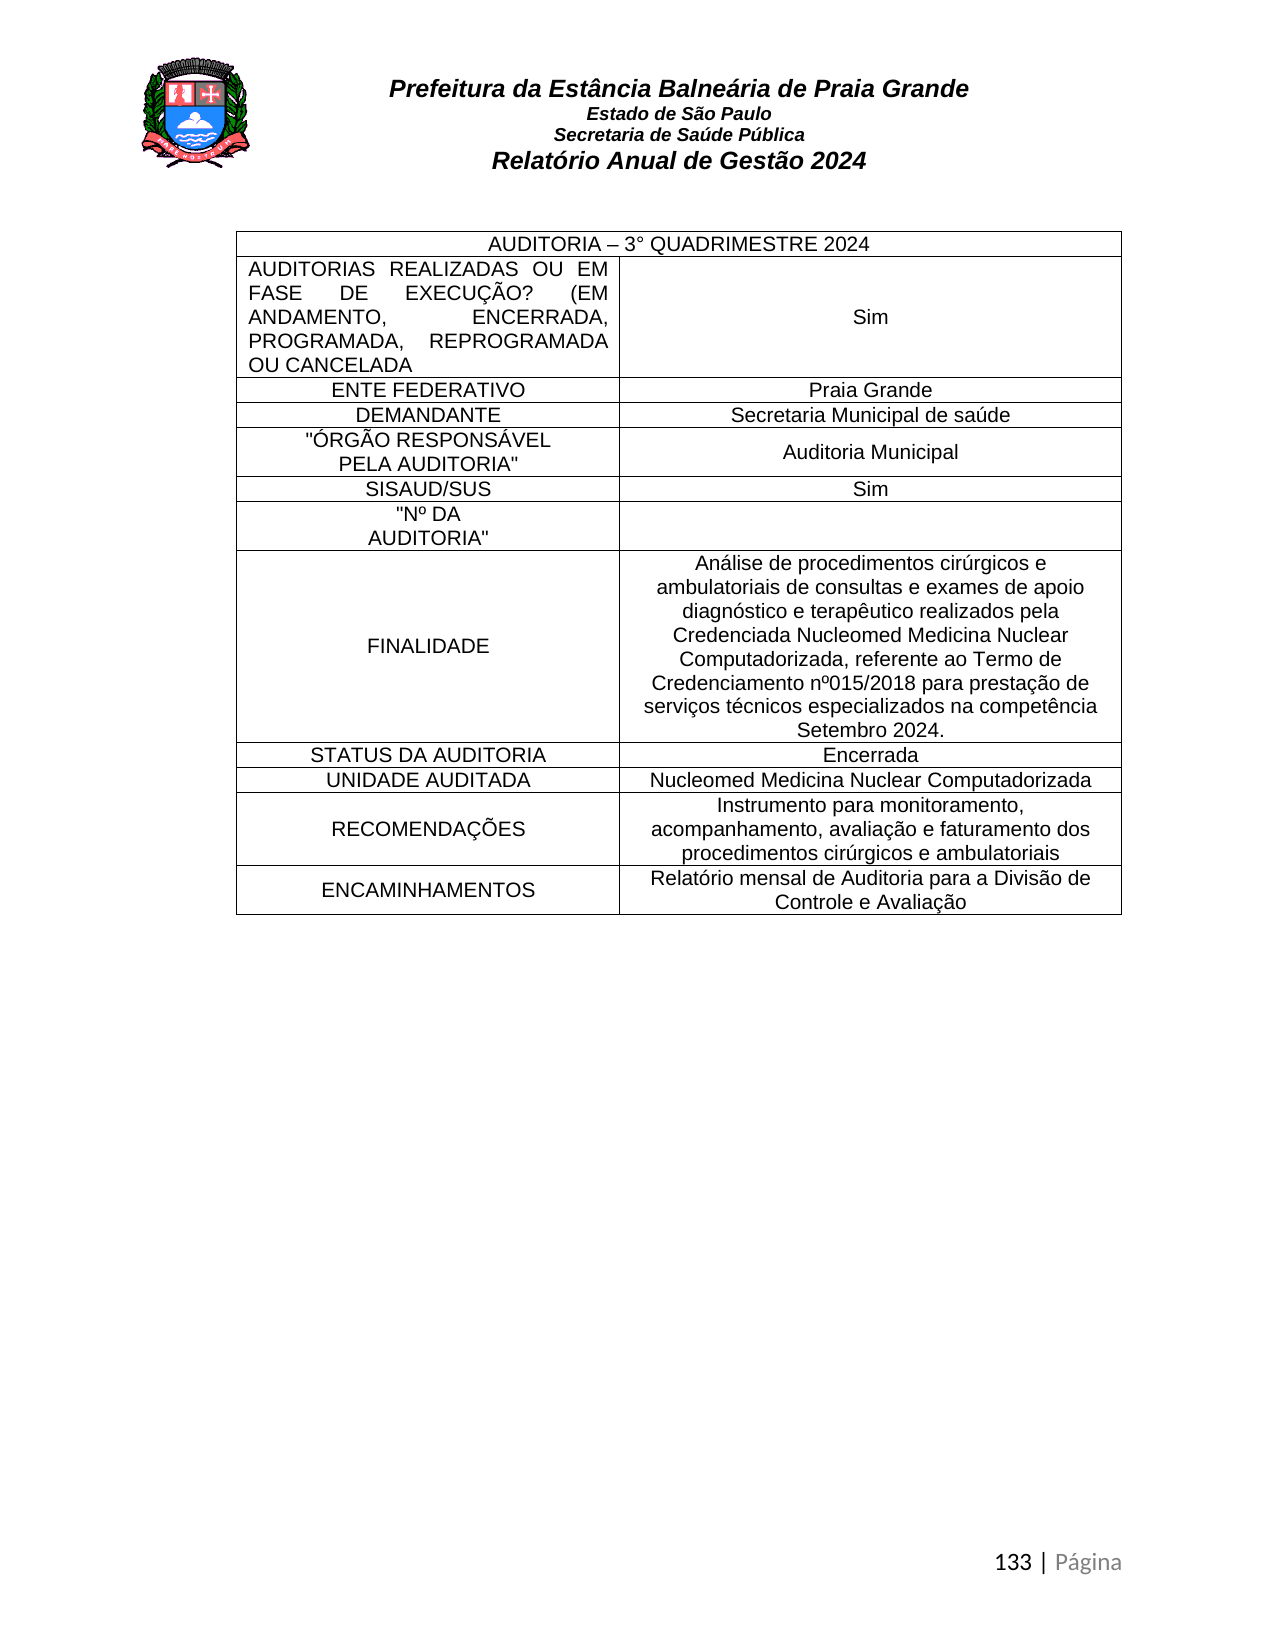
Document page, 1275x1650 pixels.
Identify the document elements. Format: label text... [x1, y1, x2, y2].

table_header AUDITORIA – 3° QUADRIMESTRE 2024 [237, 232, 1121, 256]
table_cell Praia Grande [620, 378, 1121, 402]
table_cell Análise de procedimentos cirúrgicos e ambulatoriais de consultas e exames de apoio diagnóstico e terapêutico realizados pela Credenciada Nucleomed Medicina Nuclear Computadorizada, referente ao Termo de Credenciamento nº015/2018 para prestação de serviços técnicos especializados na competência Setembro 2024. [620, 551, 1121, 742]
table_cell "Nº DA AUDITORIA" [237, 502, 619, 549]
table_cell SISAUD/SUS [237, 477, 619, 501]
table_cell Encerrada [620, 743, 1121, 767]
table_cell RECOMENDAÇÕES [237, 793, 619, 865]
table_cell Auditoria Municipal [620, 428, 1121, 476]
table_cell ENTE FEDERATIVO [237, 378, 619, 402]
table_cell [620, 502, 1121, 549]
table_cell FINALIDADE [237, 551, 619, 742]
table_cell AUDITORIAS REALIZADAS OU EM FASE DE EXECUÇÃO? (EM ANDAMENTO, ENCERRADA, PROGRAMADA, REPROGRAMADA OU CANCELADA [237, 257, 619, 377]
table_cell Relatório mensal de Auditoria para a Divisão de Controle e Avaliação [620, 866, 1121, 914]
table_cell Instrumento para monitoramento, acompanhamento, avaliação e faturamento dos procedimentos cirúrgicos e ambulatoriais [620, 793, 1121, 865]
table_cell Sim [620, 257, 1121, 377]
table_cell Secretaria Municipal de saúde [620, 403, 1121, 427]
table_cell ENCAMINHAMENTOS [237, 866, 619, 914]
table_cell Nucleomed Medicina Nuclear Computadorizada [620, 768, 1121, 792]
table_cell "ÓRGÃO RESPONSÁVEL PELA AUDITORIA" [237, 428, 619, 476]
picture [132, 55, 259, 172]
table_cell UNIDADE AUDITADA [237, 768, 619, 792]
table_cell Sim [620, 477, 1121, 501]
table_cell STATUS DA AUDITORIA [237, 743, 619, 767]
table_cell DEMANDANTE [237, 403, 619, 427]
